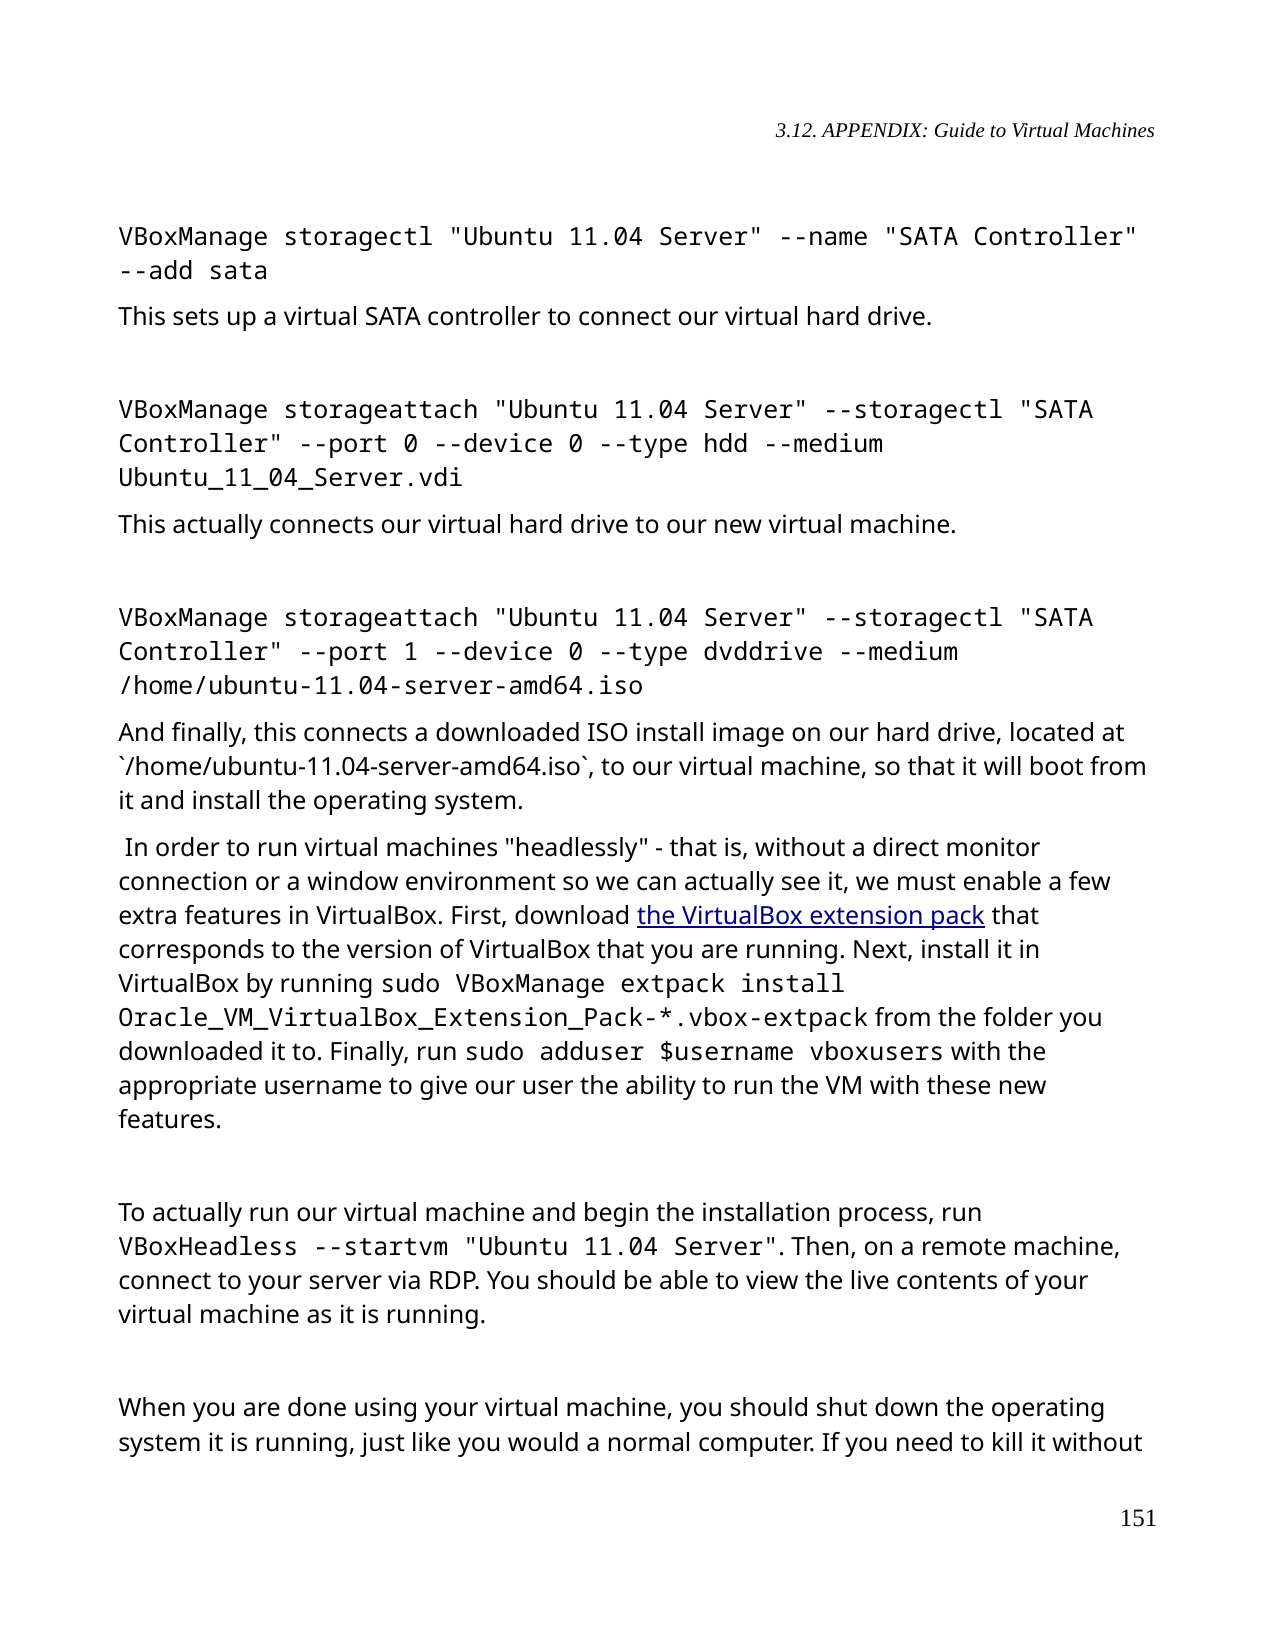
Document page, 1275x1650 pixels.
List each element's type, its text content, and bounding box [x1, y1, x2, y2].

text And finally, this connects a downloaded ISO install image on our hard drive, located at `/home/ubuntu-11.04-server-amd64.iso`, to our virtual machine, so that it will boot from it and install the operating system. [118, 714, 1157, 817]
text VBoxManage storagectl "Ubuntu 11.04 Server" --name "SATA Controller" --add sata [118, 218, 1157, 286]
text In order to run virtual machines "headlessly" - that is, without a direct monitor connection or a window environment so we can actually see it, we must enable a few extra features in VirtualBox. First, download the VirtualBox extension pack that corresponds to the version of VirtualBox that you are running. Next, install it in VirtualBox by running sudo VBoxManage extpack install Oracle_VM_VirtualBox_Extension_Pack-*.vbox-extpack from the folder you downloaded it to. Finally, run sudo adduser $username vboxusers with the appropriate username to give our user the ability to run the VM with these new features. [118, 829, 1157, 1136]
text VBoxManage storageattach "Ubuntu 11.04 Server" --storagectl "SATA Controller" --port 0 --device 0 --type hdd --medium Ubuntu_11_04_Server.vdi [118, 392, 1157, 494]
text VBoxManage storageattach "Ubuntu 11.04 Server" --storagectl "SATA Controller" --port 1 --device 0 --type dvddrive --medium /home/ubuntu-11.04-server-amd64.iso [118, 600, 1157, 702]
text This sets up a virtual SATA controller to connect our virtual hard drive. [118, 299, 1157, 333]
text To actually run our virtual machine and begin the installation process, run VBoxHeadless --startvm "Ubuntu 11.04 Server". Then, on a remote machine, connect to your server via RDP. You should be able to view the live contents of your virtual machine as it is running. [118, 1195, 1157, 1331]
text When you are done using your virtual machine, you should shut down the operating system it is running, just like you would a normal computer. If you need to kill it without [118, 1390, 1157, 1458]
text This actually connects our virtual hard drive to our new virtual machine. [118, 507, 1157, 541]
